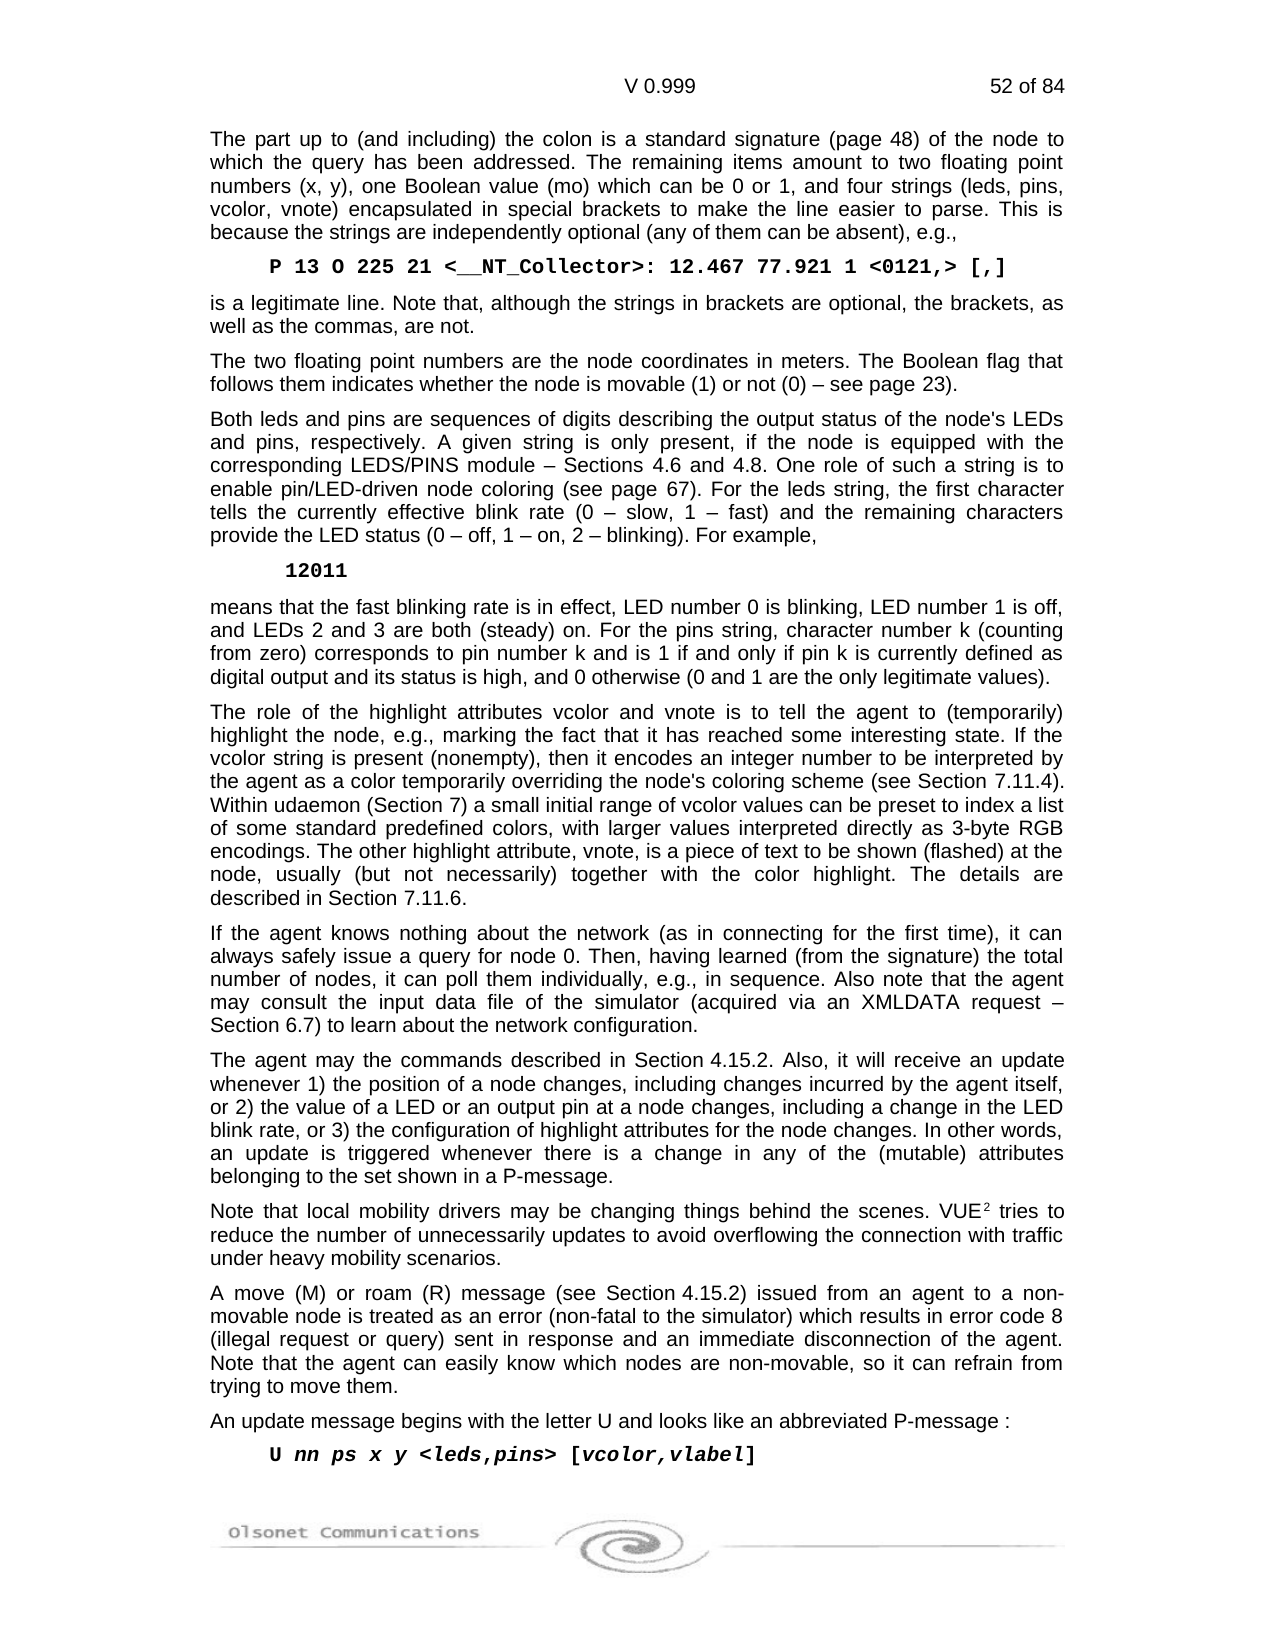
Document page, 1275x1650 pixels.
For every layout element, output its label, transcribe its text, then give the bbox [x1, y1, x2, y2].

text The two floating point numbers are the node coordinates in meters. The Boolean flag that follows them indicates whether the node is movable (1) or not (0) – see page 24). [210, 349, 1065, 396]
text If the agent knows nothing about the network (as in connecting for the first time), it can always safely issue a query for node 0. Then, having learned (from the signature) the total number of nodes, it can poll them individually, e.g., in sequence. Also note that the agent may consult the input data file of the simulator (acquired via an XMLDATA request – Section 6.7) to learn about the network configuration. [210, 921, 1065, 1037]
text P 13 O 225 21 <__NT_Collector>: 12.467 77.921 1 <0121,> [,] [269, 256, 1065, 279]
text U nn ps x y <leds,pins> [vcolor,vlabel] [269, 1444, 1065, 1468]
text An update message begins with the letter U and looks like an abbreviated P-message : [210, 1409, 1065, 1433]
text is a legitimate line. Note that, although the strings in brackets are optional, the brackets, as well as the commas, are not. [210, 291, 1065, 337]
text The part up to (and including) the colon is a standard signature (page 49) of the node to which the query has been addressed. The remaining items amount to two floating point numbers (x, y), one Boolean value (mo) which can be 0 or 1, and four strings (leds, pins, vcolor, vnote) encapsulated in special brackets to make the line easier to parse. This is because the strings are independently optional (any of them can be absent), e.g., [210, 128, 1065, 244]
text The agent may the commands described in Section 4.15.2. Also, it will receive an update whenever 1) the position of a node changes, including changes incurred by the agent itself, or 2) the value of a LED or an output pin at a node changes, including a change in the LED blink rate, or 3) the configuration of highlight attributes for the node changes. In other words, an update is triggered whenever there is a change in any of the (mutable) attributes belonging to the set shown in a P-message. [210, 1049, 1065, 1188]
text The role of the highlight attributes vcolor and vnote is to tell the agent to (temporarily) highlight the node, e.g., marking the fact that it has reached some interesting state. If the vcolor string is present (nonempty), then it encodes an integer number to be interpreted by the agent as a color temporarily overriding the node's coloring scheme (see Section 7.11.4). Within udaemon (Section 7) a small initial range of vcolor values can be preset to index a list of some standard predefined colors, with larger values interpreted directly as 3-byte RGB encodings. The other highlight attribute, vnote, is a piece of text to be shown (flashed) at the node, usually (but not necessarily) together with the color highlight. The details are described in Section 7.11.6. [210, 700, 1065, 909]
text Both leds and pins are sequences of digits describing the output status of the node's LEDs and pins, respectively. A given string is only present, if the node is equipped with the corresponding LEDS/PINS module – Sections 4.6 and 4.8. One role of such a string is to enable pin/LED-driven node coloring (see page 68). For the leds string, the first character tells the currently effective blink rate (0 – slow, 1 – fast) and the remaining characters provide the LED status (0 – off, 1 – on, 2 – blinking). For example, [210, 407, 1065, 547]
text means that the fast blinking rate is in effect, LED number 0 is blinking, LED number 1 is off, and LEDs 2 and 3 are both (steady) on. For the pins string, character number k (counting from zero) corresponds to pin number k and is 1 if and only if pin k is currently defined as digital output and its status is high, and 0 otherwise (0 and 1 are the only legitimate values). [210, 596, 1065, 688]
text A move (M) or roam (R) message (see Section 4.15.2) issued from an agent to a non-movable node is treated as an error (non-fatal to the simulator) which results in error code 8 (illegal request or query) sent in response and an immediate disconnection of the agent. Note that the agent can easily know which nodes are non-movable, so it can refrain from trying to move them. [210, 1282, 1065, 1398]
text Note that local mobility drivers may be changing things behind the scenes. VUE2 tries to reduce the number of unnecessarily updates to avoid overflowing the connection with traffic under heavy mobility scenarios. [210, 1200, 1065, 1270]
text 12011 [210, 559, 1065, 584]
picture [210, 1504, 1065, 1596]
